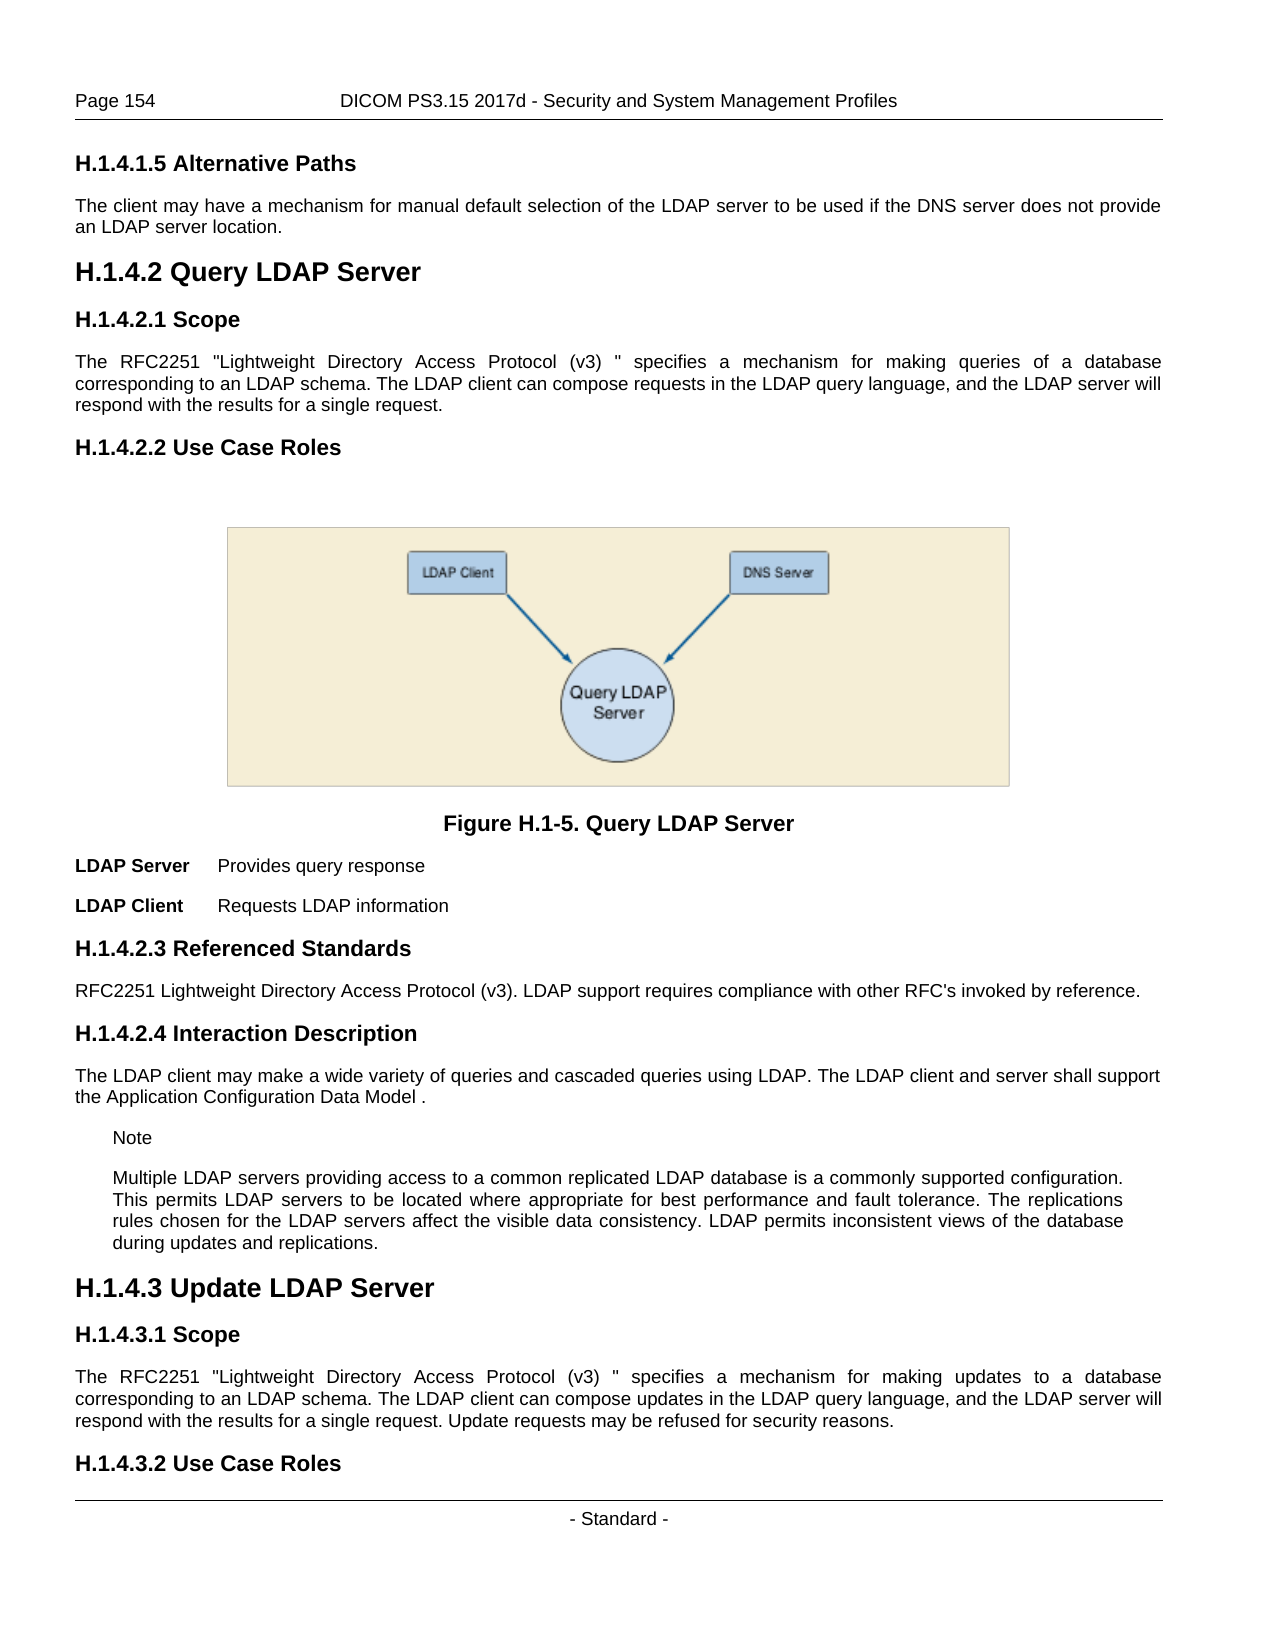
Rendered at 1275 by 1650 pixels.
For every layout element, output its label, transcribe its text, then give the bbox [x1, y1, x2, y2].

text H.1.4.3.2 Use Case Roles [75, 1450, 1162, 1476]
text The LDAP client may make a wide variety of queries and cascaded queries using LDAP. The LDAP client and server shall support the Application Configuration Data Model . [75, 1064, 1162, 1108]
text The RFC2251 "Lightweight Directory Access Protocol (v3) " specifies a mechanism for making updates to a database corresponding to an LDAP schema. The LDAP client can compose updates in the LDAP query language, and the LDAP server will respond with the results for a single request. Update requests may be refused for security reasons. [75, 1366, 1162, 1431]
text H.1.4.1.5 Alternative Paths [75, 150, 1162, 176]
text H.1.4.3 Update LDAP Server [75, 1272, 1162, 1303]
text The RFC2251 "Lightweight Directory Access Protocol (v3) " specifies a mechanism for making queries of a database corresponding to an LDAP schema. The LDAP client can compose requests in the LDAP query language, and the LDAP server will respond with the results for a single request. [75, 351, 1162, 416]
text Figure H.1-5. Query LDAP Server [75, 810, 1162, 836]
text LDAP Server Provides query response [75, 854, 1162, 876]
picture [226, 526, 1011, 788]
text H.1.4.3.1 Scope [75, 1322, 1162, 1348]
text RFC2251 Lightweight Directory Access Protocol (v3). LDAP support requires compliance with other RFC's invoked by reference. [75, 980, 1162, 1001]
text H.1.4.2.3 Referenced Standards [75, 935, 1162, 961]
text Multiple LDAP servers providing access to a common replicated LDAP database is a commonly supported configuration. This permits LDAP servers to be located where appropriate for best performance and fault tolerance. The replications rules chosen for the LDAP servers affect the visible data consistency. LDAP permits inconsistent views of the database during updates and replications. [112, 1167, 1125, 1253]
text H.1.4.2.1 Scope [75, 306, 1162, 332]
text LDAP Client Requests LDAP information [75, 895, 1162, 916]
text H.1.4.2.4 Interaction Description [75, 1020, 1162, 1046]
text Note [112, 1126, 1125, 1148]
text H.1.4.2.2 Use Case Roles [75, 434, 1162, 460]
text The client may have a mechanism for manual default selection of the LDAP server to be used if the DNS server does not provide an LDAP server location. [75, 194, 1162, 238]
text H.1.4.2 Query LDAP Server [75, 256, 1162, 288]
